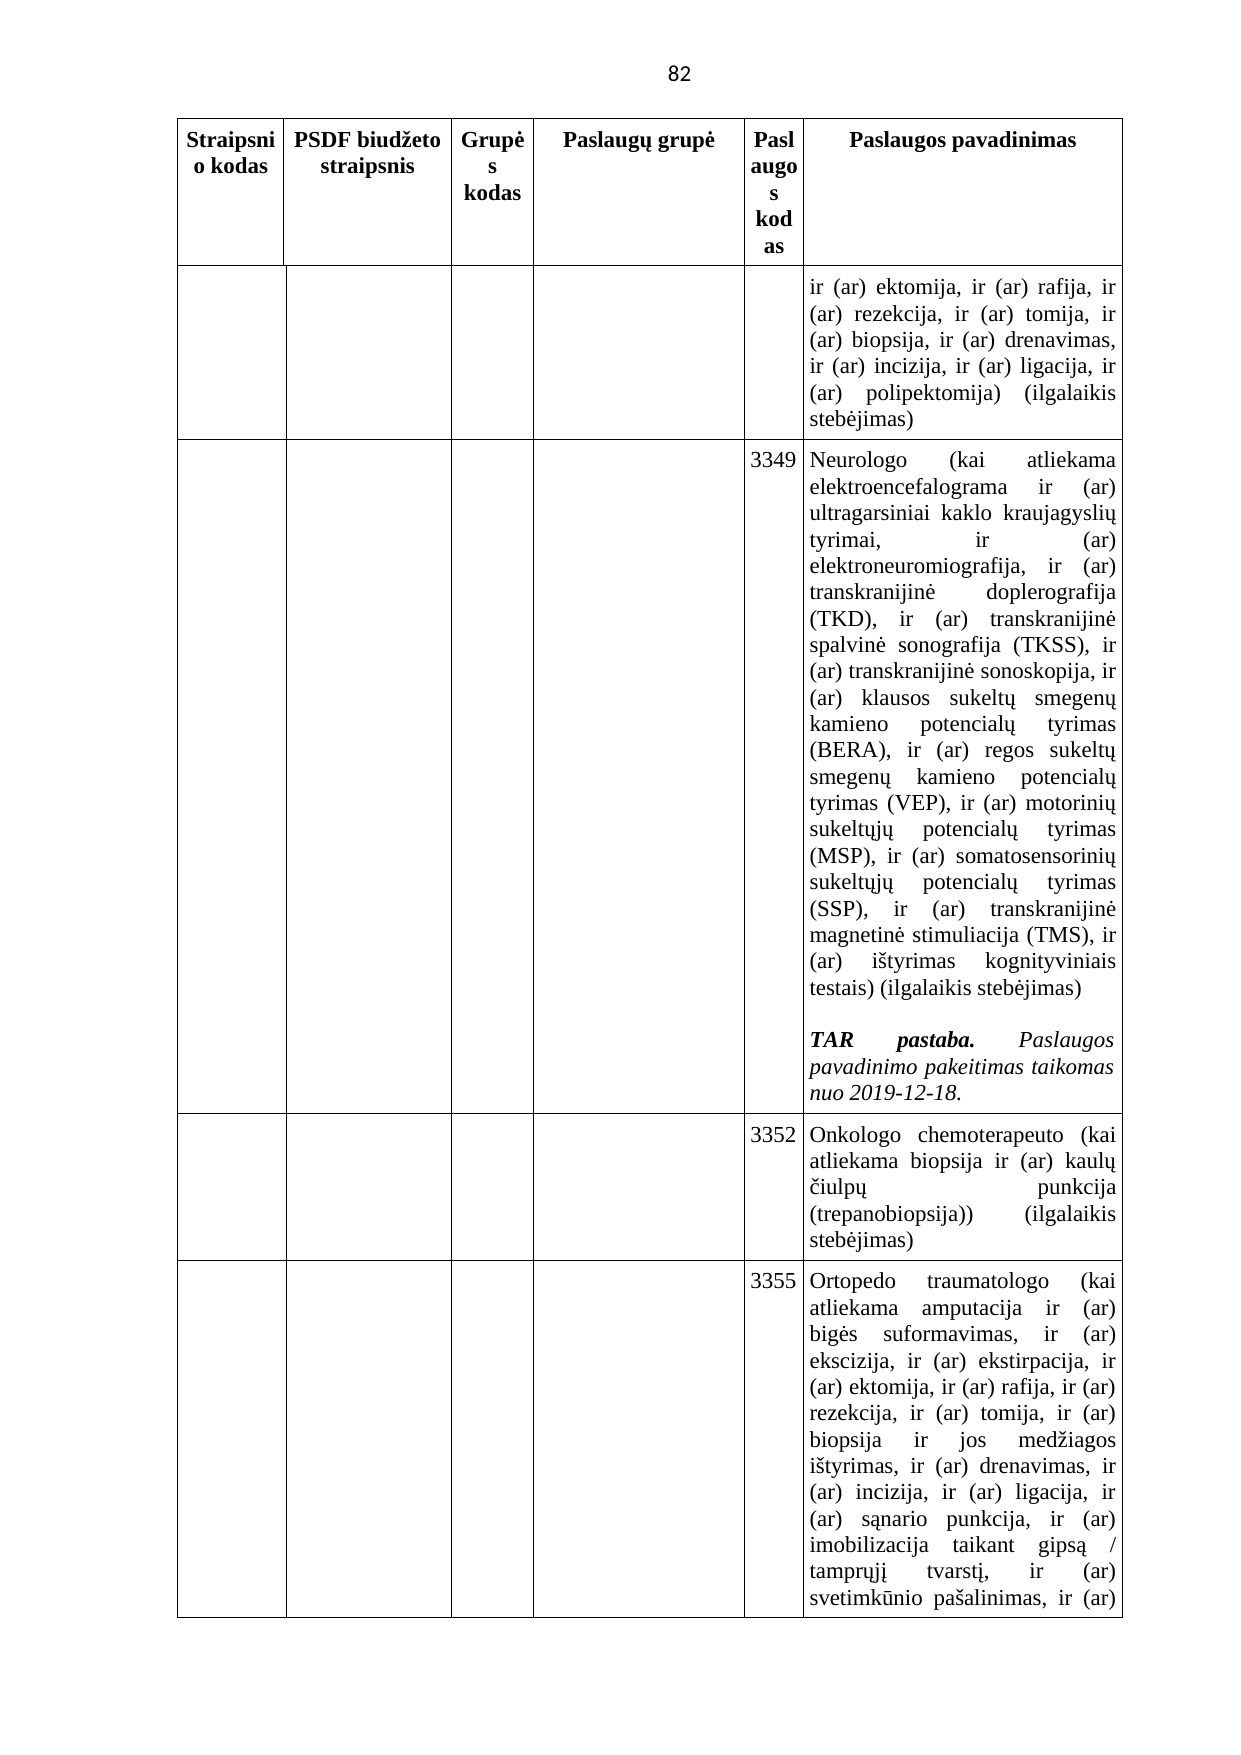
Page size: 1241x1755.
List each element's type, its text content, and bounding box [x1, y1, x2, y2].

table_cell [534, 1261, 744, 1617]
table_cell [452, 1114, 533, 1259]
table_cell [287, 1261, 451, 1617]
table_cell [534, 440, 744, 1112]
table_header Paslaugų grupė [534, 119, 744, 265]
table_cell [178, 266, 286, 438]
table_header PSDF biudžeto straipsnis [284, 119, 451, 265]
table_header Paslaugos pavadinimas [804, 119, 1122, 265]
table_cell [534, 1114, 744, 1259]
table_header Straipsnio kodas [178, 119, 283, 265]
table_cell [452, 440, 533, 1112]
table_cell [452, 1261, 533, 1617]
table_cell [178, 440, 286, 1112]
table_cell ir (ar) ektomija, ir (ar) rafija, ir (ar) rezekcija, ir (ar) tomija, ir (ar) biopsija, ir (ar) drenavimas, ir (ar) incizija, ir (ar) ligacija, ir (ar) polipektomija) (ilgalaikis stebėjimas) [804, 266, 1122, 438]
table_cell 3355 [745, 1261, 803, 1617]
table_cell 3352 [745, 1114, 803, 1259]
table_header Grupės kodas [452, 119, 533, 265]
table_cell Neurologo (kai atliekama elektroencefalograma ir (ar) ultragarsiniai kaklo kraujagyslių tyrimai, ir (ar) elektroneuromiografija, ir (ar) transkranijinė doplerografija (TKD), ir (ar) transkranijinė spalvinė sonografija (TKSS), ir (ar) transkranijinė sonoskopija, ir (ar) klausos sukeltų smegenų kamieno potencialų tyrimas (BERA), ir (ar) regos sukeltų smegenų kamieno potencialų tyrimas (VEP), ir (ar) motorinių sukeltųjų potencialų tyrimas (MSP), ir (ar) somatosensorinių sukeltųjų potencialų tyrimas (SSP), ir (ar) transkranijinė magnetinė stimuliacija (TMS), ir (ar) ištyrimas kognityviniais testais) (ilgalaikis stebėjimas) TAR pastaba. Paslaugos pavadinimo pakeitimas taikomas nuo 2019-12-18. [804, 440, 1122, 1112]
table_cell [287, 266, 451, 438]
table_cell Onkologo chemoterapeuto (kai atliekama biopsija ir (ar) kaulų čiulpų punkcija (trepanobiopsija)) (ilgalaikis stebėjimas) [804, 1114, 1122, 1259]
table_cell [178, 1261, 286, 1617]
table_cell Ortopedo traumatologo (kai atliekama amputacija ir (ar) bigės suformavimas, ir (ar) ekscizija, ir (ar) ekstirpacija, ir (ar) ektomija, ir (ar) rafija, ir (ar) rezekcija, ir (ar) tomija, ir (ar) biopsija ir jos medžiagos ištyrimas, ir (ar) drenavimas, ir (ar) incizija, ir (ar) ligacija, ir (ar) sąnario punkcija, ir (ar) imobilizacija taikant gipsą / tamprųjį tvarstį, ir (ar) svetimkūnio pašalinimas, ir (ar) [804, 1261, 1122, 1617]
table_cell [178, 1114, 286, 1259]
table_cell [534, 266, 744, 438]
table_cell [745, 266, 803, 438]
table_header Paslaugos kodas [745, 119, 803, 265]
table_cell [287, 440, 451, 1112]
table_cell [452, 266, 533, 438]
table_cell 3349 [745, 440, 803, 1112]
table_cell [287, 1114, 451, 1259]
